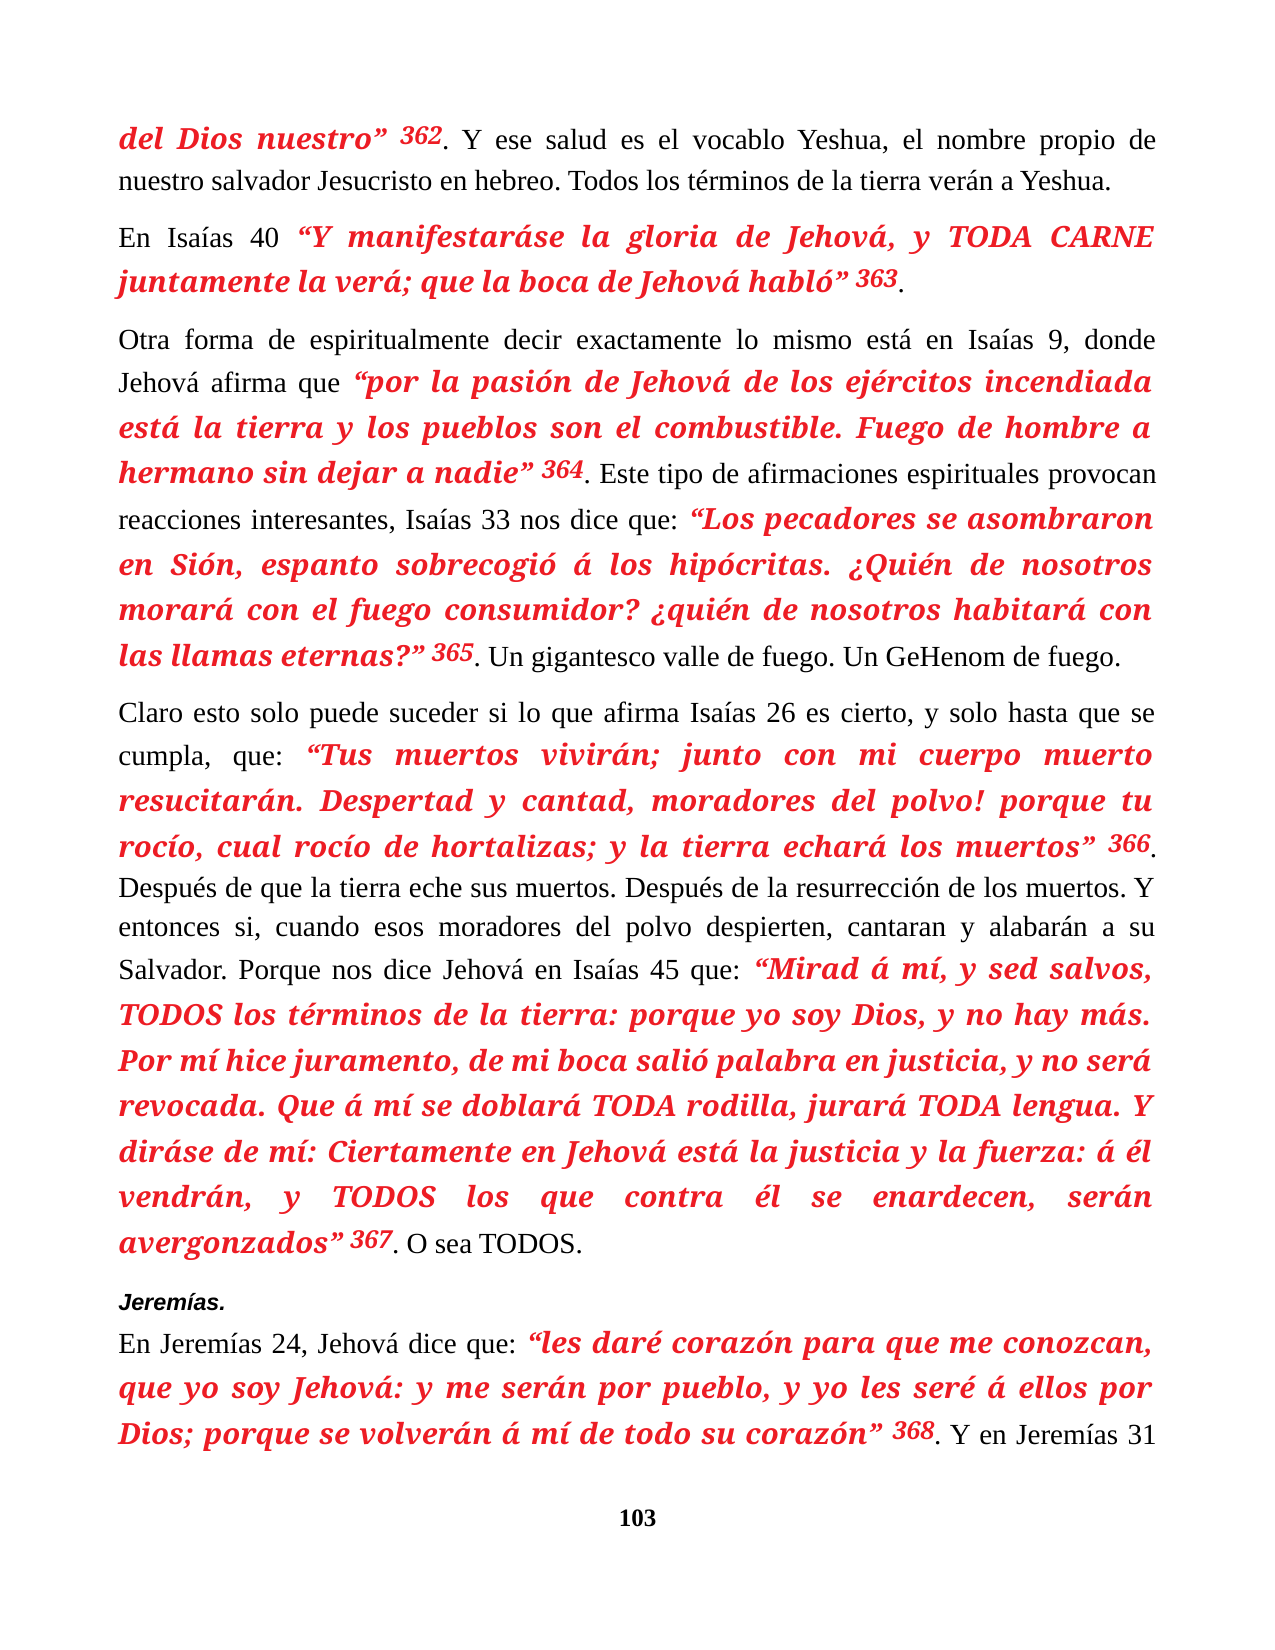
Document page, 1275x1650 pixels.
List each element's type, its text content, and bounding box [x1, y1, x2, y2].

subtitle Jeremías. [118, 1289, 1157, 1316]
text Otra forma de espiritualmente decir exactamente lo mismo está en Isaías 9, donde Jehová afirma que “por la pasión de Jehová de los ejércitos incendiada está la tierra y los pueblos son el combustible. Fuego de hombre a hermano sin dejar a nadie” . Este tipo de afirmaciones espirituales provocan reacciones interesantes, Isaías 33 nos dice que: “Los pecadores se asombraron en Sión, espanto sobrecogió á los hipócritas. ¿Quién de nosotros morará con el fuego consumidor? ¿quién de nosotros habitará con las llamas eternas?” . Un gigantesco valle de fuego. Un GeHenom de fuego. [118, 322, 1157, 675]
text En Jeremías 24, Jehová dice que: “les daré corazón para que me conozcan, que yo soy Jehová: y me serán por pueblo, y yo les seré á ellos por Dios; porque se volverán á mí de todo su corazón” . Y en Jeremías 31 [118, 1322, 1157, 1453]
text En Isaías 40 “Y manifestaráse la gloria de Jehová, y TODA CARNE juntamente la verá; que la boca de Jehová habló” . [118, 216, 1157, 301]
text del Dios nuestro” . Y ese salud es el vocablo Yeshua, el nombre propio de nuestro salvador Jesucristo en hebreo. Todos los términos de la tierra verán a Yeshua. [118, 118, 1157, 196]
text Claro esto solo puede suceder si lo que afirma Isaías 26 es cierto, y solo hasta que se cumpla, que: “Tus muertos vivirán; junto con mi cuerpo muerto resucitarán. ­Despertad y cantad, moradores del polvo! porque tu rocío, cual rocío de hortalizas; y la tierra echará los muertos” . Después de que la tierra eche sus muertos. Después de la resurrección de los muertos. Y entonces si, cuando esos moradores del polvo despierten, cantaran y alabarán a su Salvador. Porque nos dice Jehová en Isaías 45 que: “Mirad á mí, y sed salvos, TODOS los términos de la tierra: porque yo soy Dios, y no hay más. Por mí hice juramento, de mi boca salió palabra en justicia, y no será revocada. Que á mí se doblará TODA rodilla, jurará TODA lengua. Y diráse de mí: Ciertamente en Jehová está la justicia y la fuerza: á él vendrán, y TODOS los que contra él se enardecen, serán avergonzados” . O sea TODOS. [118, 695, 1157, 1262]
